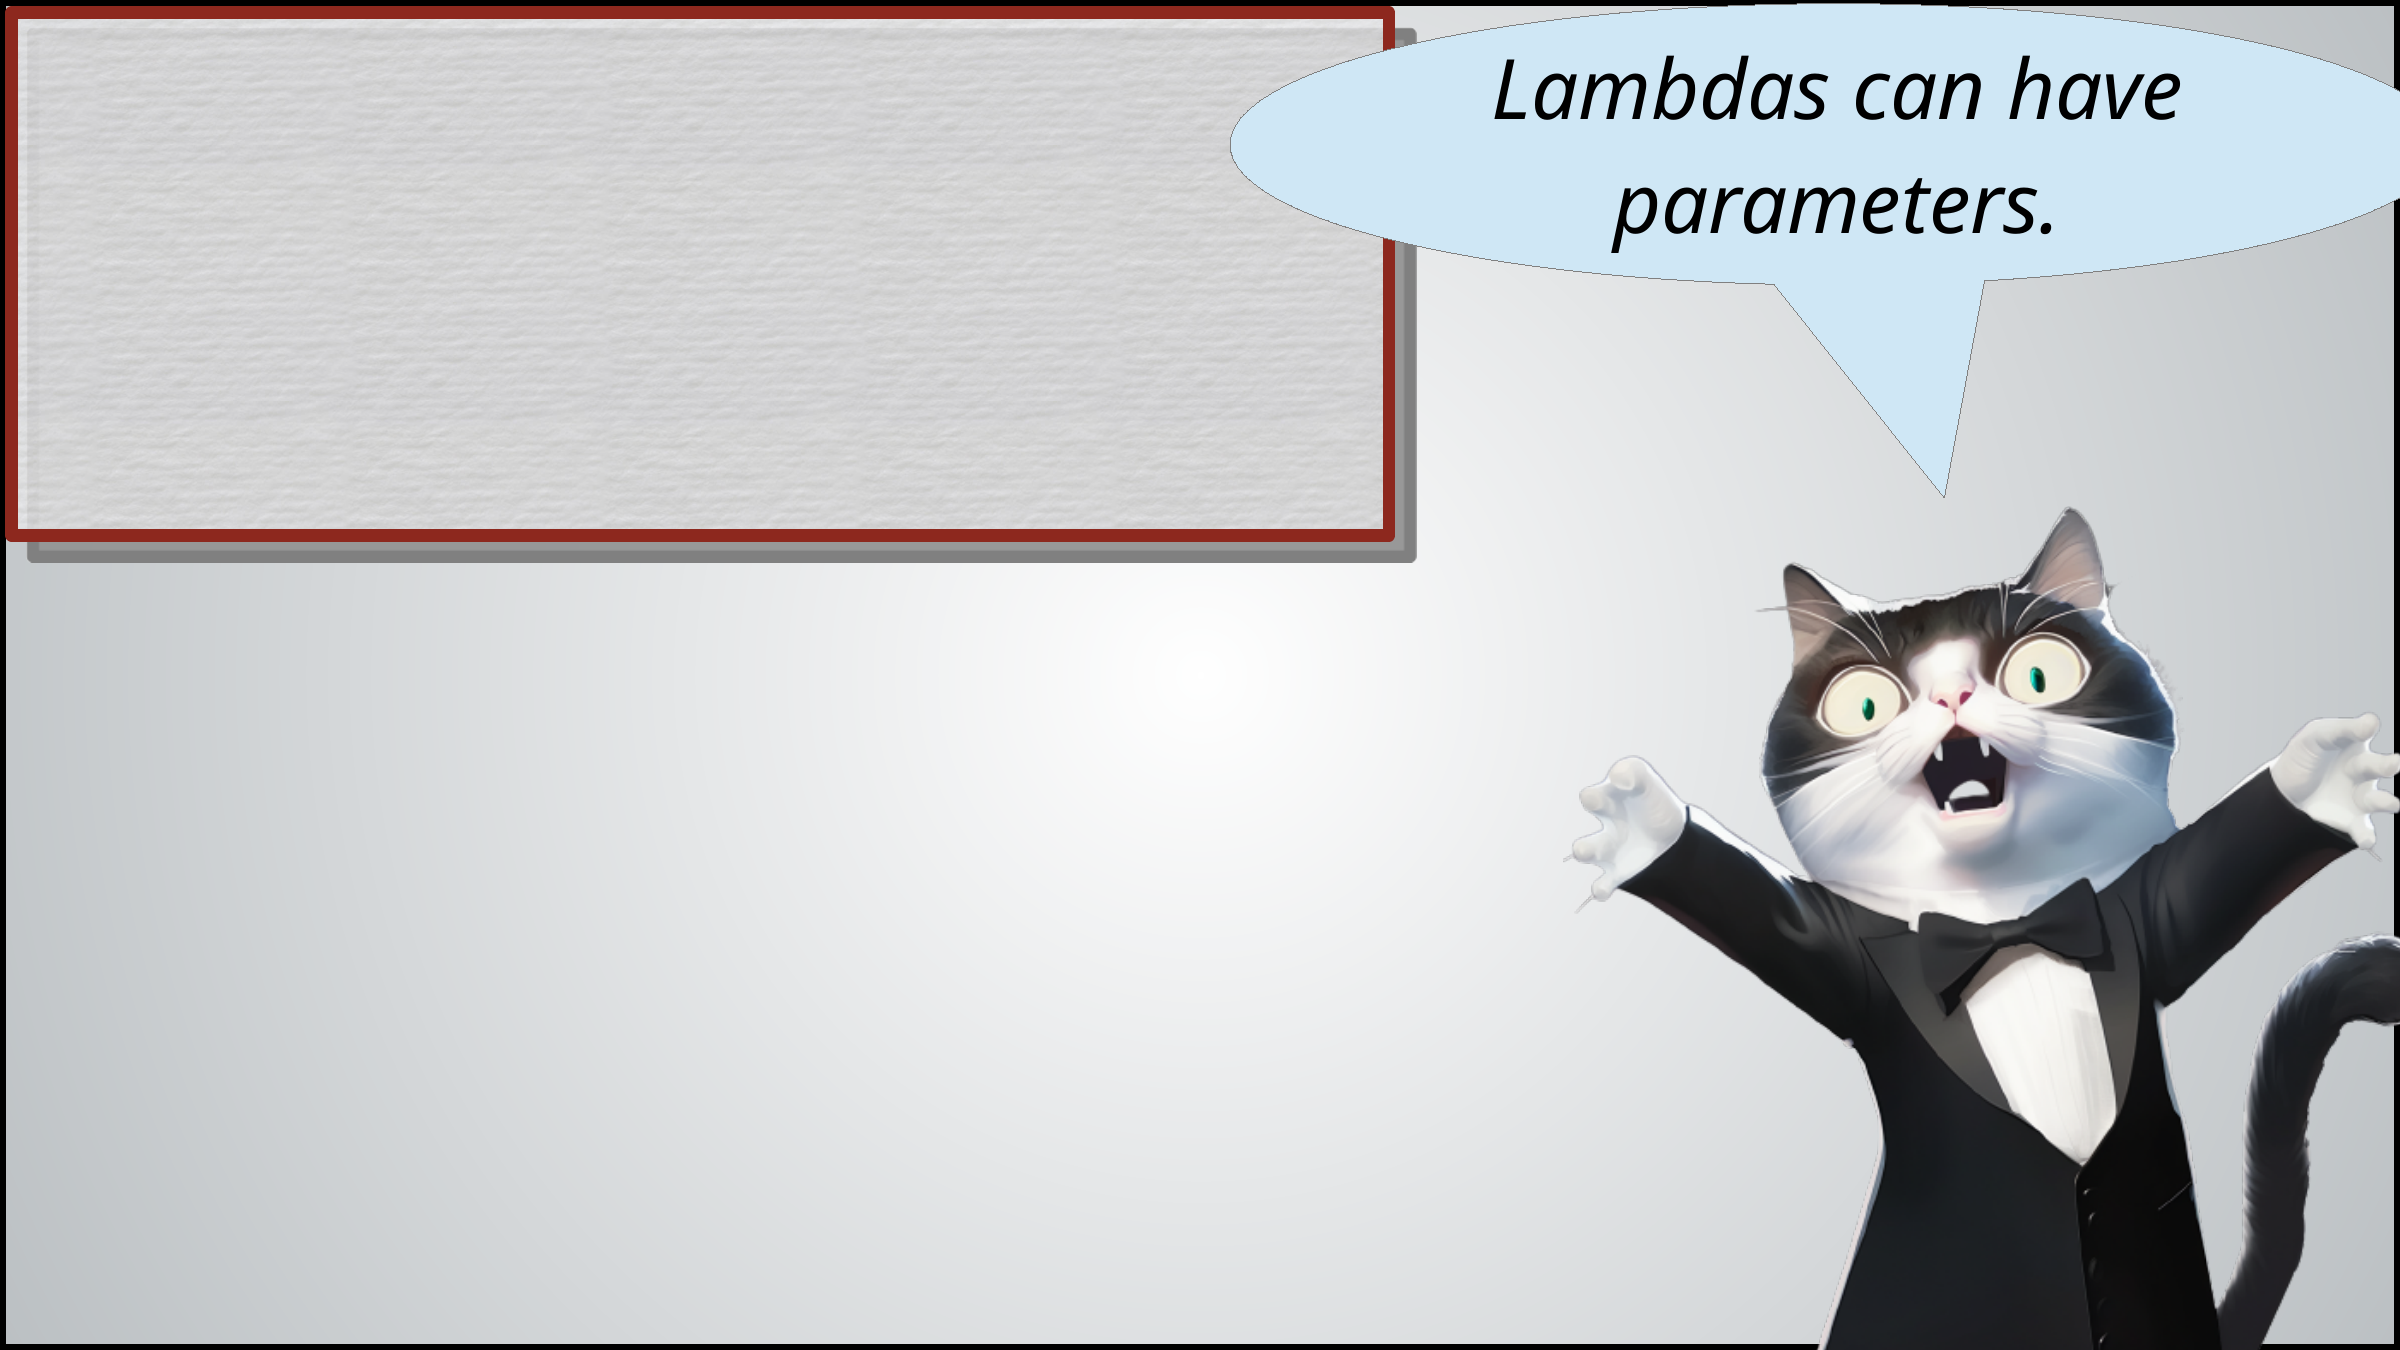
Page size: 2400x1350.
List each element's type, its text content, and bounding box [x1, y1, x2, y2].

text_box Lambdas can have parameters. [1230, 3, 2400, 498]
picture [1563, 506, 2400, 1350]
text_box [0, 0, 2400, 1350]
text_box [11, 12, 1390, 536]
